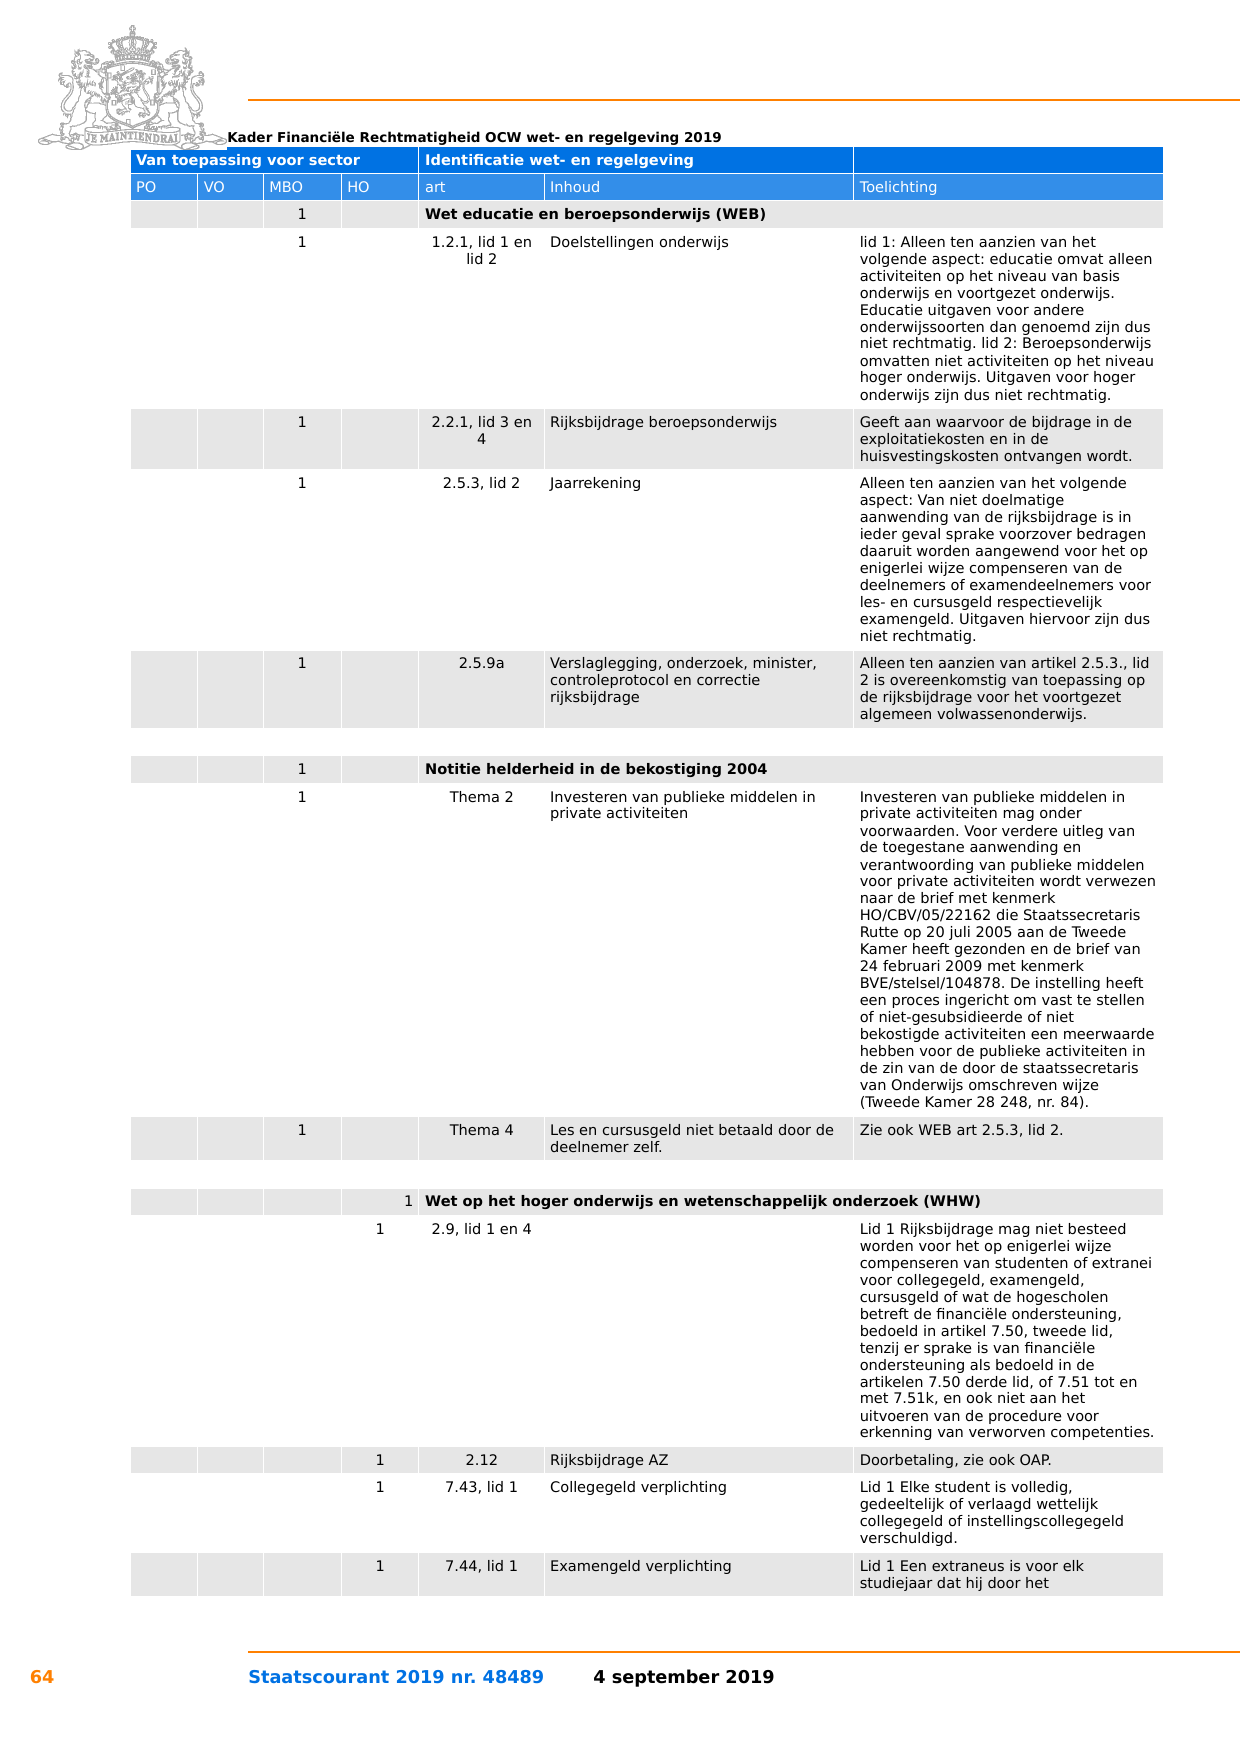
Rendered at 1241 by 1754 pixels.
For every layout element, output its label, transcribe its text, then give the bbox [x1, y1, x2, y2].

table_cell 1 [264, 651, 341, 728]
table_cell Examengeld verplichting [545, 1553, 853, 1596]
table_cell [342, 201, 418, 228]
table_cell Identificatie wet- en regelgeving [419, 147, 853, 173]
table_cell Geeft aan waarvoor de bijdrage in de exploitatiekosten en in de huisvestingskosten ontvangen wordt. [854, 409, 1163, 469]
table_cell [198, 470, 263, 649]
table_cell Zie ook WEB art 2.5.3, lid 2. [854, 1117, 1163, 1160]
table_cell [264, 1447, 341, 1473]
table_cell [131, 1216, 197, 1446]
table_cell Doelstellingen onderwijs [545, 229, 853, 408]
table_cell Thema 4 [419, 1117, 544, 1160]
table_cell MBO [264, 174, 341, 200]
table_cell 7.43, lid 1 [419, 1475, 544, 1552]
table_cell [131, 1475, 197, 1552]
table_cell [264, 1216, 341, 1446]
table_cell 1 [264, 201, 341, 228]
table_cell [198, 1553, 263, 1596]
table_cell [419, 729, 544, 755]
table_cell [198, 409, 263, 469]
table_cell [342, 409, 418, 469]
table_cell [854, 729, 1163, 755]
table_cell VO [198, 174, 263, 200]
table_cell [419, 1161, 544, 1187]
table_cell [131, 729, 197, 755]
table_cell [198, 1216, 263, 1446]
table_cell [264, 1189, 341, 1215]
table_cell 1 [264, 1117, 341, 1160]
table_cell Collegegeld verplichting [545, 1475, 853, 1552]
table_cell [198, 1447, 263, 1473]
table_cell Alleen ten aanzien van het volgende aspect: Van niet doelmatige aanwending van de rijksbijdrage is in ieder geval sprake voorzover bedragen daaruit worden aangewend voor het op enigerlei wijze compenseren van de deelnemers of examendeelnemers voor les- en cursusgeld respectievelijk examengeld. Uitgaven hiervoor zijn dus niet rechtmatig. [854, 470, 1163, 649]
table_cell [131, 1189, 197, 1215]
table_cell [342, 651, 418, 728]
table_cell 1.2.1, lid 1 en lid 2 [419, 229, 544, 408]
table_cell Investeren van publieke middelen in private activiteiten [545, 784, 853, 1116]
table_cell [342, 229, 418, 408]
table_cell Verslaglegging, onderzoek, minister, controleprotocol en correctie rijksbijdrage [545, 651, 853, 728]
table_cell 2.2.1, lid 3 en 4 [419, 409, 544, 469]
table_cell [342, 729, 418, 755]
table_cell [131, 1553, 197, 1596]
table_cell [545, 1161, 853, 1187]
table_cell 1 [342, 1475, 418, 1552]
table_cell [342, 1117, 418, 1160]
table_cell Lid 1 Rijksbijdrage mag niet besteed worden voor het op enigerlei wijze compenseren van studenten of extranei voor collegegeld, examengeld, cursusgeld of wat de hogescholen betreft de financiële ondersteuning, bedoeld in artikel 7.50, tweede lid, tenzij er sprake is van financiële ondersteuning als bedoeld in de artikelen 7.50 derde lid, of 7.51 tot en met 7.51k, en ook niet aan het uitvoeren van de procedure voor erkenning van verworven competenties. [854, 1216, 1163, 1446]
table_cell [545, 729, 853, 755]
table_cell art [419, 174, 544, 200]
table_cell Jaarrekening [545, 470, 853, 649]
table_cell [264, 1475, 341, 1552]
table_cell [198, 1161, 263, 1187]
table_header Kader Financiële Rechtmatigheid OCW wet- en regelgeving 2019 [227, 130, 1163, 146]
table_cell 2.9, lid 1 en 4 [419, 1216, 544, 1446]
table_cell 1 [264, 409, 341, 469]
table_cell [198, 229, 263, 408]
table_cell [342, 1161, 418, 1187]
table_cell [131, 784, 197, 1116]
table_cell [264, 1161, 341, 1187]
table_cell [342, 470, 418, 649]
table_cell 1 [342, 1189, 418, 1215]
table_cell 1 [264, 229, 341, 408]
table_cell [342, 756, 418, 783]
table_cell lid 1: Alleen ten aanzien van het volgende aspect: educatie omvat alleen activiteiten op het niveau van basis onderwijs en voortgezet onderwijs. Educatie uitgaven voor andere onderwijssoorten dan genoemd zijn dus niet rechtmatig. lid 2: Beroepsonderwijs omvatten niet activiteiten op het niveau hoger onderwijs. Uitgaven voor hoger onderwijs zijn dus niet rechtmatig. [854, 229, 1163, 408]
table_cell 1 [342, 1216, 418, 1446]
table_cell Doorbetaling, zie ook OAP. [854, 1447, 1163, 1473]
table_cell 1 [342, 1447, 418, 1473]
table_cell Les en cursusgeld niet betaald door de deelnemer zelf. [545, 1117, 853, 1160]
table_cell Rijksbijdrage beroepsonderwijs [545, 409, 853, 469]
table_cell 2.12 [419, 1447, 544, 1473]
table_cell [198, 784, 263, 1116]
table_cell 7.44, lid 1 [419, 1553, 544, 1596]
table_cell [198, 1117, 263, 1160]
table_cell [545, 1216, 853, 1446]
table_cell [131, 229, 197, 408]
table_cell Notitie helderheid in de bekostiging 2004 [419, 756, 1163, 783]
table_cell Inhoud [545, 174, 853, 200]
table_cell 2.5.9a [419, 651, 544, 728]
table_cell 1 [264, 470, 341, 649]
table_cell [131, 1447, 197, 1473]
table_cell [264, 729, 341, 755]
table_cell [264, 1553, 341, 1596]
table_cell Toelichting [854, 174, 1163, 200]
table_cell [131, 201, 197, 228]
table_cell HO [342, 174, 418, 200]
table_cell [198, 1189, 263, 1215]
table_cell [198, 1475, 263, 1552]
picture [38, 25, 227, 150]
table_cell [198, 651, 263, 728]
table_cell [131, 1117, 197, 1160]
table_cell Lid 1 Elke student is volledig, gedeeltelijk of verlaagd wettelijk collegegeld of instellingscollegegeld verschuldigd. [854, 1475, 1163, 1552]
table_cell 1 [264, 756, 341, 783]
table_cell Lid 1 Een extraneus is voor elk studiejaar dat hij door het [854, 1553, 1163, 1596]
table_cell [854, 147, 1163, 173]
table_cell Thema 2 [419, 784, 544, 1116]
table_cell [131, 1161, 197, 1187]
table_cell 1 [342, 1553, 418, 1596]
table_cell [854, 1161, 1163, 1187]
table_cell Wet educatie en beroepsonderwijs (WEB) [419, 201, 1163, 228]
table_cell 1 [264, 784, 341, 1116]
table_cell Rijksbijdrage AZ [545, 1447, 853, 1473]
table_cell [131, 470, 197, 649]
table_cell [198, 201, 263, 228]
table_cell Alleen ten aanzien van artikel 2.5.3., lid 2 is overeenkomstig van toepassing op de rijksbijdrage voor het voortgezet algemeen volwassenonderwijs. [854, 651, 1163, 728]
table_cell [342, 784, 418, 1116]
table_cell [131, 651, 197, 728]
table_cell Investeren van publieke middelen in private activiteiten mag onder voorwaarden. Voor verdere uitleg van de toegestane aanwending en verantwoording van publieke middelen voor private activiteiten wordt verwezen naar de brief met kenmerk HO/CBV/05/22162 die Staatssecretaris Rutte op 20 juli 2005 aan de Tweede Kamer heeft gezonden en de brief van 24 februari 2009 met kenmerk BVE/stelsel/104878. De instelling heeft een proces ingericht om vast te stellen of niet-gesubsidieerde of niet bekostigde activiteiten een meerwaarde hebben voor de publieke activiteiten in de zin van de door de staatssecretaris van Onderwijs omschreven wijze (Tweede Kamer 28 248, nr. 84). [854, 784, 1163, 1116]
table_cell [131, 409, 197, 469]
table_cell [131, 756, 197, 783]
table_cell 2.5.3, lid 2 [419, 470, 544, 649]
table_cell Van toepassing voor sector [131, 147, 418, 173]
table_cell Wet op het hoger onderwijs en wetenschappelijk onderzoek (WHW) [419, 1189, 1163, 1215]
table_cell [198, 756, 263, 783]
table_cell [198, 729, 263, 755]
table_cell PO [131, 174, 197, 200]
